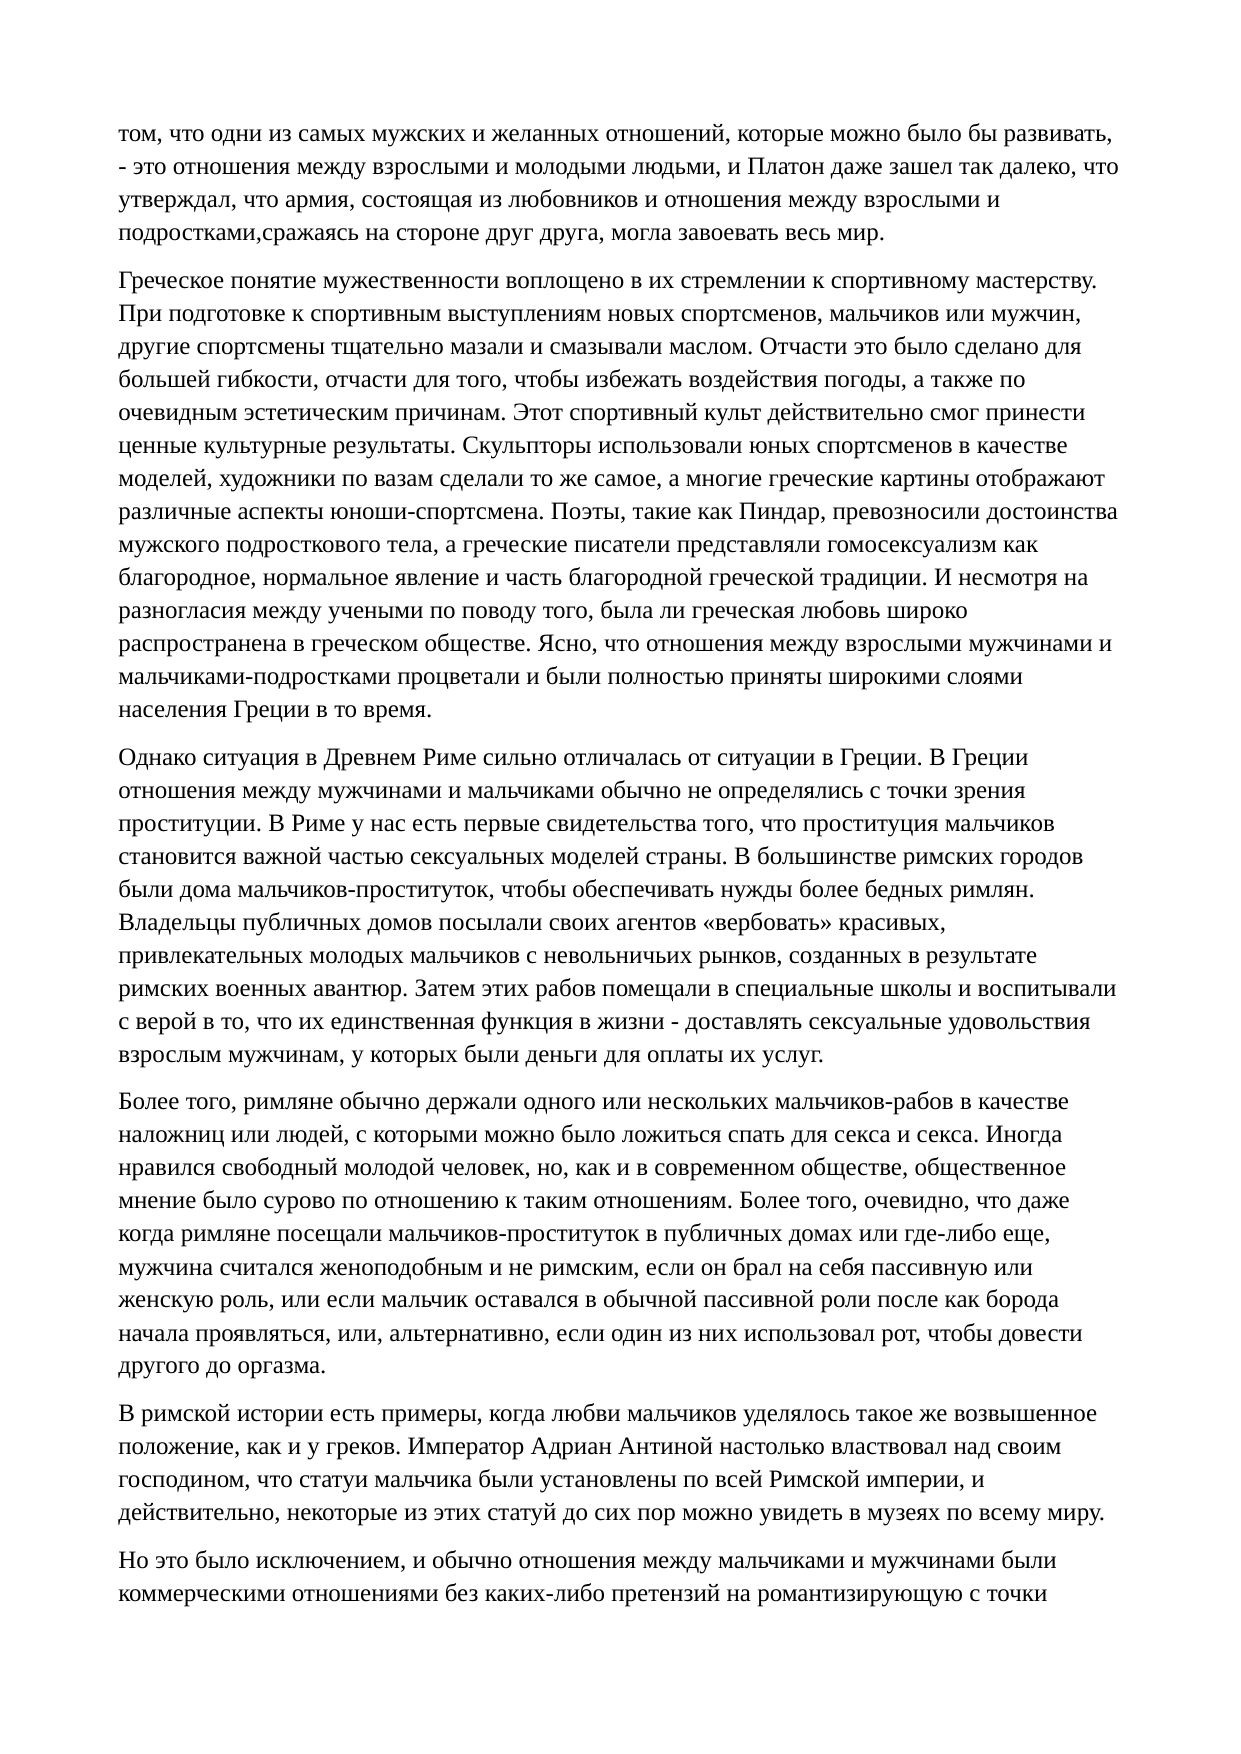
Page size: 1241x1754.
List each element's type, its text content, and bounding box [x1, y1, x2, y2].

text Однако ситуация в Древнем Риме сильно отличалась от ситуации в Греции. В Греции отношения между мужчинами и мальчиками обычно не определялись с точки зрения проституции. В Риме у нас есть первые свидетельства того, что проституция мальчиков становится важной частью сексуальных моделей страны. В большинстве римских городов были дома мальчиков-проституток, чтобы обеспечивать нужды более бедных римлян. Владельцы публичных домов посылали своих агентов «вербовать» красивых, привлекательных молодых мальчиков с невольничьих рынков, созданных в результате римских военных авантюр. Затем этих рабов помещали в специальные школы и воспитывали с верой в то, что их единственная функция в жизни - доставлять сексуальные удовольствия взрослым мужчинам, у которых были деньги для оплаты их услуг. [118, 742, 1122, 1068]
text Но это было исключением, и обычно отношения между мальчиками и мужчинами были коммерческими отношениями без каких-либо претензий на романтизирующую с точки [118, 1545, 1122, 1607]
text В римской истории есть примеры, когда любви мальчиков уделялось такое же возвышенное положение, как и у греков. Император Адриан Антиной настолько властвовал над своим господином, что статуи мальчика были установлены по всей Римской империи, и действительно, некоторые из этих статуй до сих пор можно увидеть в музеях по всему миру. [118, 1398, 1122, 1526]
text Греческое понятие мужественности воплощено в их стремлении к спортивному мастерству. При подготовке к спортивным выступлениям новых спортсменов, мальчиков или мужчин, другие спортсмены тщательно мазали и смазывали маслом. Отчасти это было сделано для большей гибкости, отчасти для того, чтобы избежать воздействия погоды, а также по очевидным эстетическим причинам. Этот спортивный культ действительно смог принести ценные культурные результаты. Скульпторы использовали юных спортсменов в качестве моделей, художники по вазам сделали то же самое, а многие греческие картины отображают различные аспекты юноши-спортсмена. Поэты, такие как Пиндар, превозносили достоинства мужского подросткового тела, а греческие писатели представляли гомосексуализм как благородное, нормальное явление и часть благородной греческой традиции. И несмотря на разногласия между учеными по поводу того, была ли греческая любовь широко распространена в греческом обществе. Ясно, что отношения между взрослыми мужчинами и мальчиками-подростками процветали и были полностью приняты широкими слоями населения Греции в то время. [118, 265, 1122, 723]
text Более того, римляне обычно держали одного или нескольких мальчиков-рабов в качестве наложниц или людей, с которыми можно было ложиться спать для секса и секса. Иногда нравился свободный молодой человек, но, как и в современном обществе, общественное мнение было сурово по отношению к таким отношениям. Более того, очевидно, что даже когда римляне посещали мальчиков-проституток в публичных домах или где-либо еще, мужчина считался женоподобным и не римским, если он брал на себя пассивную или женскую роль, или если мальчик оставался в обычной пассивной роли после как борода начала проявляться, или, альтернативно, если один из них использовал рот, чтобы довести другого до оргазма. [118, 1086, 1122, 1379]
text том, что одни из самых мужских и желанных отношений, которые можно было бы развивать, - это отношения между взрослыми и молодыми людьми, и Платон даже зашел так далеко, что утверждал, что армия, состоящая из любовников и отношения между взрослыми и подростками,сражаясь на стороне друг друга, могла завоевать весь мир. [118, 118, 1122, 246]
